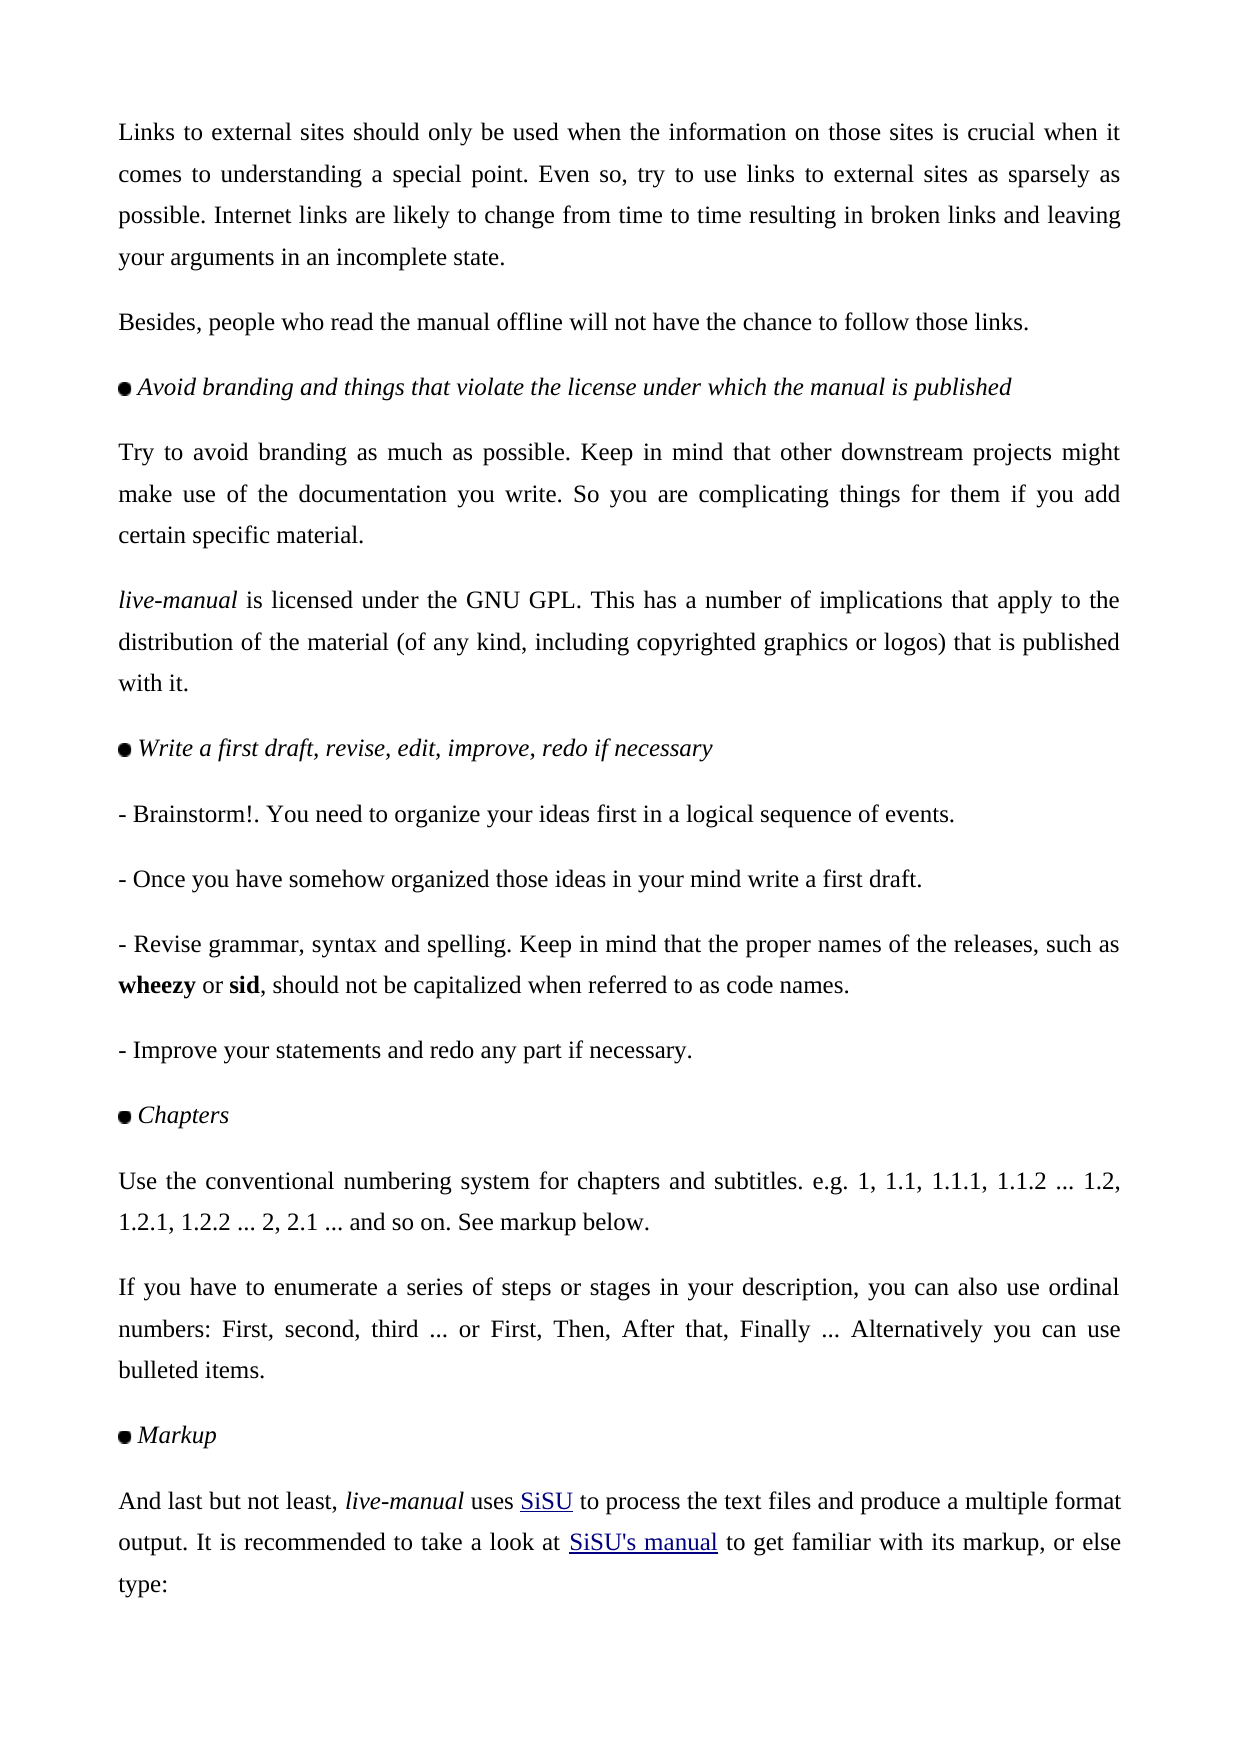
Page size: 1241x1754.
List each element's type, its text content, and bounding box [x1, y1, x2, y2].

text - Brainstorm!. You need to organize your ideas first in a logical sequence of events. [118, 800, 1122, 827]
text Write a first draft, revise, edit, improve, redo if necessary [118, 734, 1122, 762]
picture [118, 382, 132, 396]
picture [118, 1111, 132, 1124]
text Use the conventional numbering system for chapters and subtitles. e.g. 1, 1.1, 1.1.1, 1.1.2 ... 1.2, 1.2.1, 1.2.2 ... 2, 2.1 ... and so on. See markup below. [118, 1167, 1122, 1236]
text live-manual is licensed under the GNU GPL. This has a number of implications that apply to the distribution of the material (of any kind, including copyrighted graphics or logos) that is published with it. [118, 586, 1122, 697]
picture [118, 1431, 132, 1444]
text Try to avoid branding as much as possible. Keep in mind that other downstream projects might make use of the documentation you write. So you are complicating things for them if you add certain specific material. [118, 438, 1122, 549]
text Links to external sites should only be used when the information on those sites is crucial when it comes to understanding a special point. Even so, try to use links to external sites as sparsely as possible. Internet links are likely to change from time to time resulting in broken links and leaving your arguments in an incomplete state. [118, 118, 1122, 271]
picture [118, 743, 132, 757]
text - Revise grammar, syntax and spelling. Keep in mind that the proper names of the releases, such as wheezy or sid, should not be capitalized when referred to as code names. [118, 930, 1122, 999]
text - Once you have somehow organized those ideas in your mind write a first draft. [118, 865, 1122, 892]
text And last but not least, live-manual uses SiSU to process the text files and produce a multiple format output. It is recommended to take a look at SiSU's manual to get familiar with its markup, or else type: [118, 1487, 1122, 1598]
text - Improve your statements and redo any part if necessary. [118, 1037, 1122, 1064]
text Besides, people who read the manual offline will not have the chance to follow those links. [118, 308, 1122, 336]
text Chapters [118, 1102, 1122, 1129]
text Avoid branding and things that violate the license under which the manual is published [118, 373, 1122, 401]
text If you have to enumerate a series of steps or stages in your description, you can also use ordinal numbers: First, second, third ... or First, Then, After that, Finally ... Alternatively you can use bulleted items. [118, 1273, 1122, 1384]
text Markup [118, 1422, 1122, 1449]
